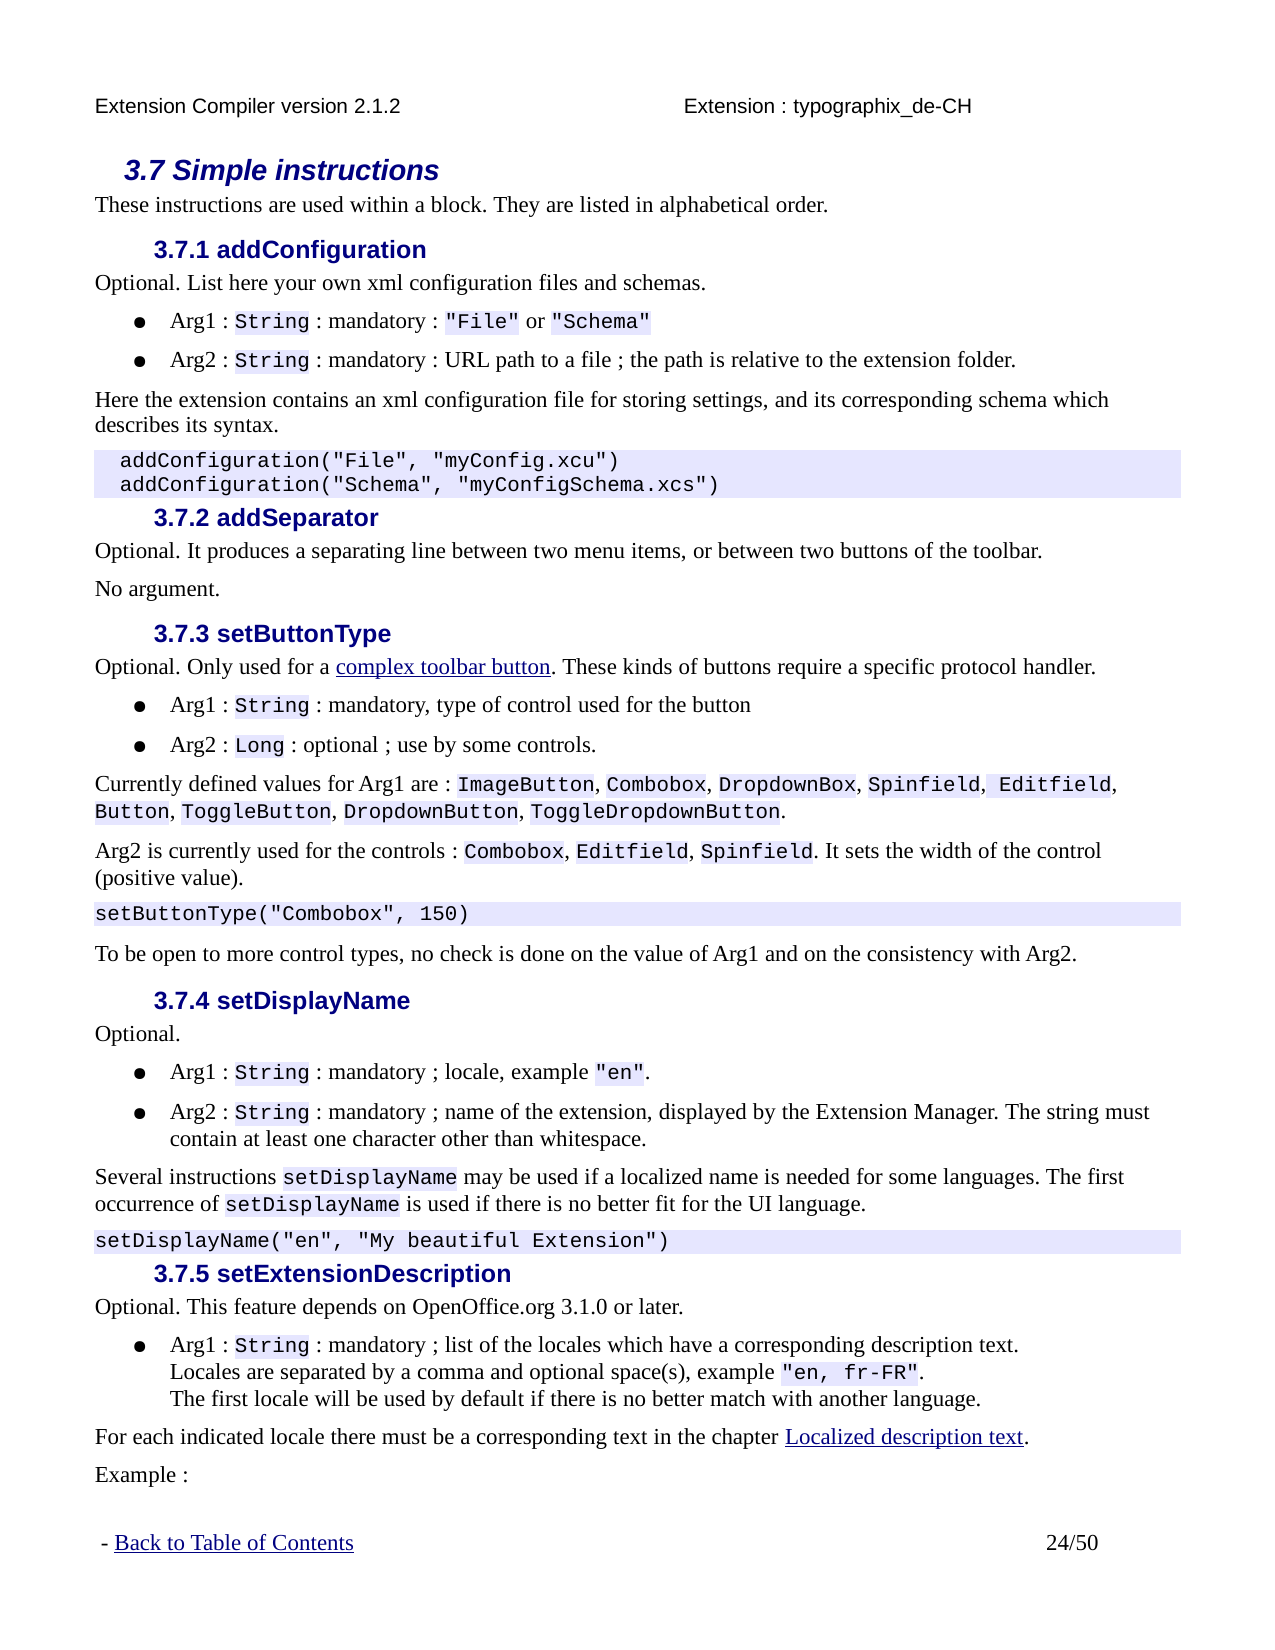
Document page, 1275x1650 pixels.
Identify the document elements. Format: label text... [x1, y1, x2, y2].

text Optional. This feature depends on OpenOffice.org 3.1.0 or later. [94, 1294, 1181, 1319]
subtitle addSeparator [153, 504, 1181, 532]
text To be open to more control types, no check is done on the value of Arg1 and on the consistency with Arg2. [94, 941, 1181, 967]
text These instructions are used within a block. They are listed in alphabetical order. [94, 192, 1181, 217]
text addConfiguration("Schema", "myConfigSchema.xcs") [94, 474, 1181, 498]
subtitle Simple instructions [124, 153, 1181, 186]
list Arg1 : String : mandatory ; list of the locales which have a corresponding description text. Locales are separated by a comma and optional space(s), example "en, fr-FR". The first locale will be used by default if there is no better match with another language. [132, 1332, 1181, 1411]
text Optional. [94, 1021, 1181, 1047]
subtitle addConfiguration [153, 236, 1181, 264]
text Currently defined values for Arg1 are : ImageButton, Combobox, DropdownBox, Spinfield, Editfield, Button, ToggleButton, DropdownButton, ToggleDropdownButton. [94, 771, 1181, 825]
list Arg1 : String : mandatory, type of control used for the button [132, 692, 1181, 719]
list Arg2 : String : mandatory ; name of the extension, displayed by the Extension Manager. The string must contain at least one character other than whitespace. [132, 1098, 1181, 1151]
subtitle setDisplayName [153, 987, 1181, 1015]
text Example : [94, 1462, 1181, 1487]
list Arg1 : String : mandatory ; locale, example "en". [132, 1059, 1181, 1086]
text Optional. Only used for a complex toolbar button. These kinds of buttons require a specific protocol handler. [94, 654, 1181, 679]
text For each indicated locale there must be a corresponding text in the chapter Localized description text. [94, 1424, 1181, 1449]
text Arg2 is currently used for the controls : Combobox, Editfield, Spinfield. It sets the width of the control (positive value). [94, 837, 1181, 890]
text Here the extension contains an xml configuration file for storing settings, and its corresponding schema which describes its syntax. [94, 387, 1181, 438]
list Arg1 : String : mandatory : "File" or "Schema" [132, 308, 1181, 335]
text addConfiguration("File", "myConfig.xcu") [94, 450, 1181, 474]
subtitle setExtensionDescription [153, 1260, 1181, 1288]
text No argument. [94, 576, 1181, 602]
list Arg2 : String : mandatory : URL path to a file ; the path is relative to the extension folder. [132, 347, 1181, 374]
list Arg2 : Long : optional ; use by some controls. [132, 732, 1181, 758]
subtitle setButtonType [153, 620, 1181, 648]
text Optional. List here your own xml configuration files and schemas. [94, 270, 1181, 295]
text setDisplayName("en", "My beautiful Extension") [94, 1230, 1181, 1254]
text Several instructions setDisplayName may be used if a localized name is needed for some languages. The first occurrence of setDisplayName is used if there is no better fit for the UI language. [94, 1163, 1181, 1217]
text setButtonType("Combobox", 150) [94, 902, 1181, 926]
text Optional. It produces a separating line between two menu items, or between two buttons of the toolbar. [94, 538, 1181, 564]
